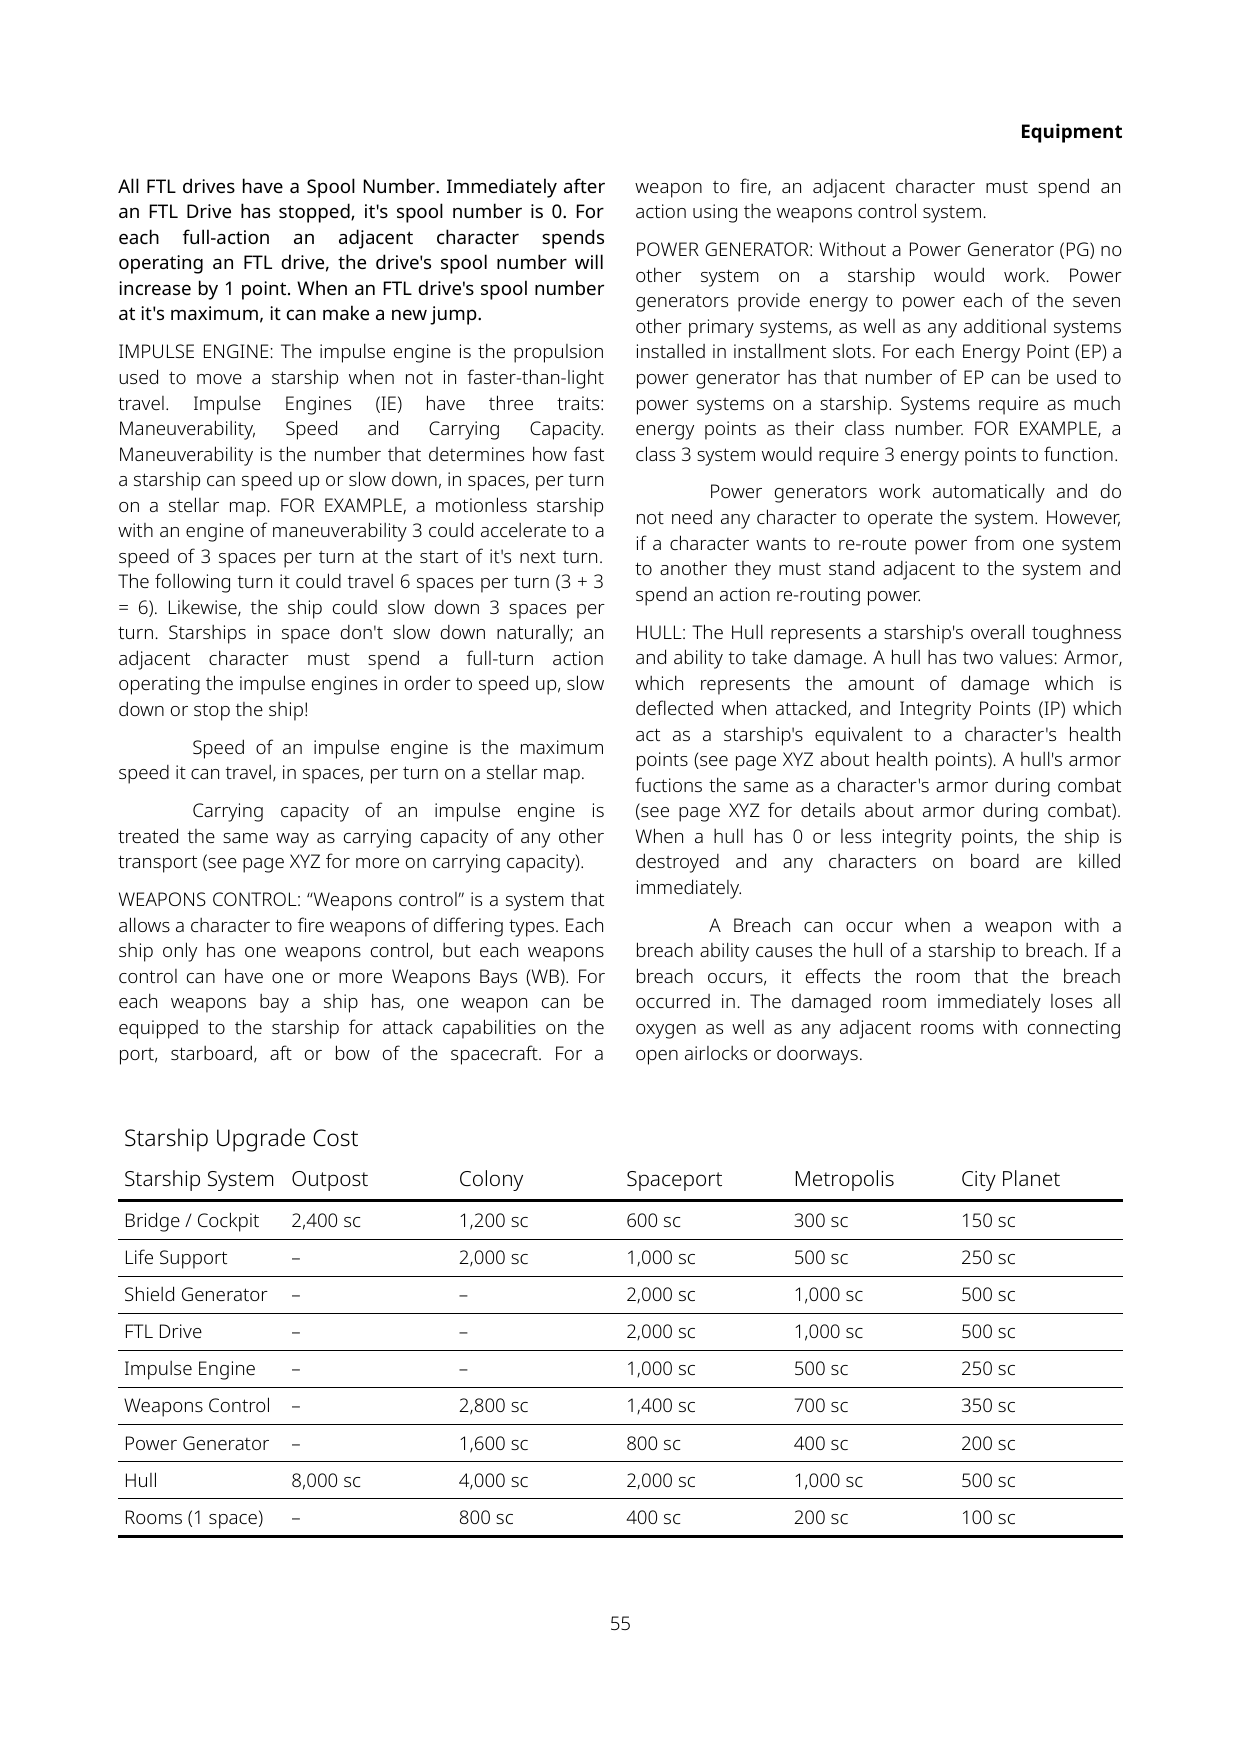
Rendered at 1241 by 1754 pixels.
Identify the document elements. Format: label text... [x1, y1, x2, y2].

table_cell 500 sc [788, 1351, 955, 1387]
table_cell Hull [118, 1462, 286, 1498]
text A Breach can occur when a weapon with a breach ability causes the hull of a starship to breach. If a breach occurs, it effects the room that the breach occurred in. The damaged room immediately loses all oxygen as well as any adjacent rooms with connecting open airlocks or doorways. [635, 912, 1122, 1065]
table_cell – [286, 1425, 453, 1461]
table_cell 350 sc [955, 1388, 1122, 1424]
table_cell 500 sc [955, 1277, 1122, 1313]
table_cell 1,000 sc [620, 1240, 788, 1276]
table_cell 2,000 sc [453, 1240, 620, 1276]
table_cell City Planet [955, 1159, 1122, 1198]
text HULL: The Hull represents a starship's overall toughness and ability to take damage. A hull has two values: Armor, which represents the amount of damage which is deflected when attacked, and Integrity Points (IP) which act as a starship's equivalent to a character's health points (see page XYZ about health points). A hull's armor fuctions the same as a character's armor during combat (see page XYZ for details about armor during combat). When a hull has 0 or less integrity points, the ship is destroyed and any characters on board are killed immediately. [635, 619, 1122, 900]
table_cell – [286, 1499, 453, 1535]
table_cell 200 sc [788, 1499, 955, 1535]
table_cell – [286, 1388, 453, 1424]
table_cell 2,000 sc [620, 1314, 788, 1350]
table_cell 2,400 sc [286, 1202, 453, 1238]
table_cell 1,000 sc [788, 1277, 955, 1313]
table_cell 800 sc [453, 1499, 620, 1535]
text Speed of an impulse engine is the maximum speed it can travel, in spaces, per turn on a stellar map. [118, 734, 605, 785]
table_cell Outpost [286, 1159, 453, 1198]
table_cell 1,600 sc [453, 1425, 620, 1461]
table_cell 500 sc [955, 1462, 1122, 1498]
table_cell – [286, 1314, 453, 1350]
table_cell Power Generator [118, 1425, 286, 1461]
table_cell Colony [453, 1159, 620, 1198]
table_cell 8,000 sc [286, 1462, 453, 1498]
table_cell Metropolis [788, 1159, 955, 1198]
table_cell 2,000 sc [620, 1277, 788, 1313]
table_cell 600 sc [620, 1202, 788, 1238]
table_cell Starship System [118, 1159, 286, 1198]
table_cell – [453, 1277, 620, 1313]
table_cell Shield Generator [118, 1277, 286, 1313]
text Carrying capacity of an impulse engine is treated the same way as carrying capacity of any other transport (see page XYZ for more on carrying capacity). [118, 798, 605, 874]
table_cell – [286, 1277, 453, 1313]
text Power generators work automatically and do not need any character to operate the system. However, if a character wants to re-route power from one system to another they must stand adjacent to the system and spend an action re-routing power. [635, 479, 1122, 606]
table_cell 500 sc [788, 1240, 955, 1276]
table_cell Weapons Control [118, 1388, 286, 1424]
text WEAPONS CONTROL: “Weapons control” is a system that allows a character to fire weapons of differing types. Each ship only has one weapons control, but each weapons control can have one or more Weapons Bays (WB). For each weapons bay a ship has, one weapon can be equipped to the starship for attack capabilities on the port, starboard, aft or bow of the spacecraft. For a [118, 887, 605, 1065]
table_header Starship Upgrade Cost [118, 1116, 1122, 1158]
text POWER GENERATOR: Without a Power Generator (PG) no other system on a starship would work. Power generators provide energy to power each of the seven other primary systems, as well as any additional systems installed in installment slots. For each Energy Point (EP) a power generator has that number of EP can be used to power systems on a starship. Systems require as much energy points as their class number. FOR EXAMPLE, a class 3 system would require 3 energy points to function. [635, 237, 1122, 466]
table_cell 700 sc [788, 1388, 955, 1424]
text All FTL drives have a Spool Number. Immediately after an FTL Drive has stopped, it's spool number is 0. For each full-action an adjacent character spends operating an FTL drive, the drive's spool number will increase by 1 point. When an FTL drive's spool number at it's maximum, it can make a new jump. [118, 173, 605, 326]
table_cell – [453, 1351, 620, 1387]
table_cell Life Support [118, 1240, 286, 1276]
table_cell 250 sc [955, 1351, 1122, 1387]
table_cell FTL Drive [118, 1314, 286, 1350]
table_cell 4,000 sc [453, 1462, 620, 1498]
table_cell 1,000 sc [620, 1351, 788, 1387]
table_cell 400 sc [788, 1425, 955, 1461]
table_cell 2,800 sc [453, 1388, 620, 1424]
table_cell 100 sc [955, 1499, 1122, 1535]
table_cell 1,200 sc [453, 1202, 620, 1238]
table_cell – [286, 1351, 453, 1387]
table_cell 800 sc [620, 1425, 788, 1461]
table_cell 400 sc [620, 1499, 788, 1535]
table_cell 300 sc [788, 1202, 955, 1238]
text weapon to fire, an adjacent character must spend an action using the weapons control system. [635, 173, 1122, 224]
table_cell 1,400 sc [620, 1388, 788, 1424]
table_cell 250 sc [955, 1240, 1122, 1276]
table_cell 150 sc [955, 1202, 1122, 1238]
table_cell 500 sc [955, 1314, 1122, 1350]
table_cell – [286, 1240, 453, 1276]
table_cell – [453, 1314, 620, 1350]
text IMPULSE ENGINE: The impulse engine is the propulsion used to move a starship when not in faster-than-light travel. Impulse Engines (IE) have three traits: Maneuverability, Speed and Carrying Capacity. Maneuverability is the number that determines how fast a starship can speed up or slow down, in spaces, per turn on a stellar map. FOR EXAMPLE, a motionless starship with an engine of maneuverability 3 could accelerate to a speed of 3 spaces per turn at the start of it's next turn. The following turn it could travel 6 spaces per turn (3 + 3 = 6). Likewise, the ship could slow down 3 spaces per turn. Starships in space don't slow down naturally; an adjacent character must spend a full-turn action operating the impulse engines in order to speed up, slow down or stop the ship! [118, 339, 605, 722]
table_cell Rooms (1 space) [118, 1499, 286, 1535]
table_cell 200 sc [955, 1425, 1122, 1461]
table_cell Bridge / Cockpit [118, 1202, 286, 1238]
table_cell Spaceport [620, 1159, 788, 1198]
table_cell Impulse Engine [118, 1351, 286, 1387]
table_cell 1,000 sc [788, 1462, 955, 1498]
table_cell 2,000 sc [620, 1462, 788, 1498]
table_cell 1,000 sc [788, 1314, 955, 1350]
